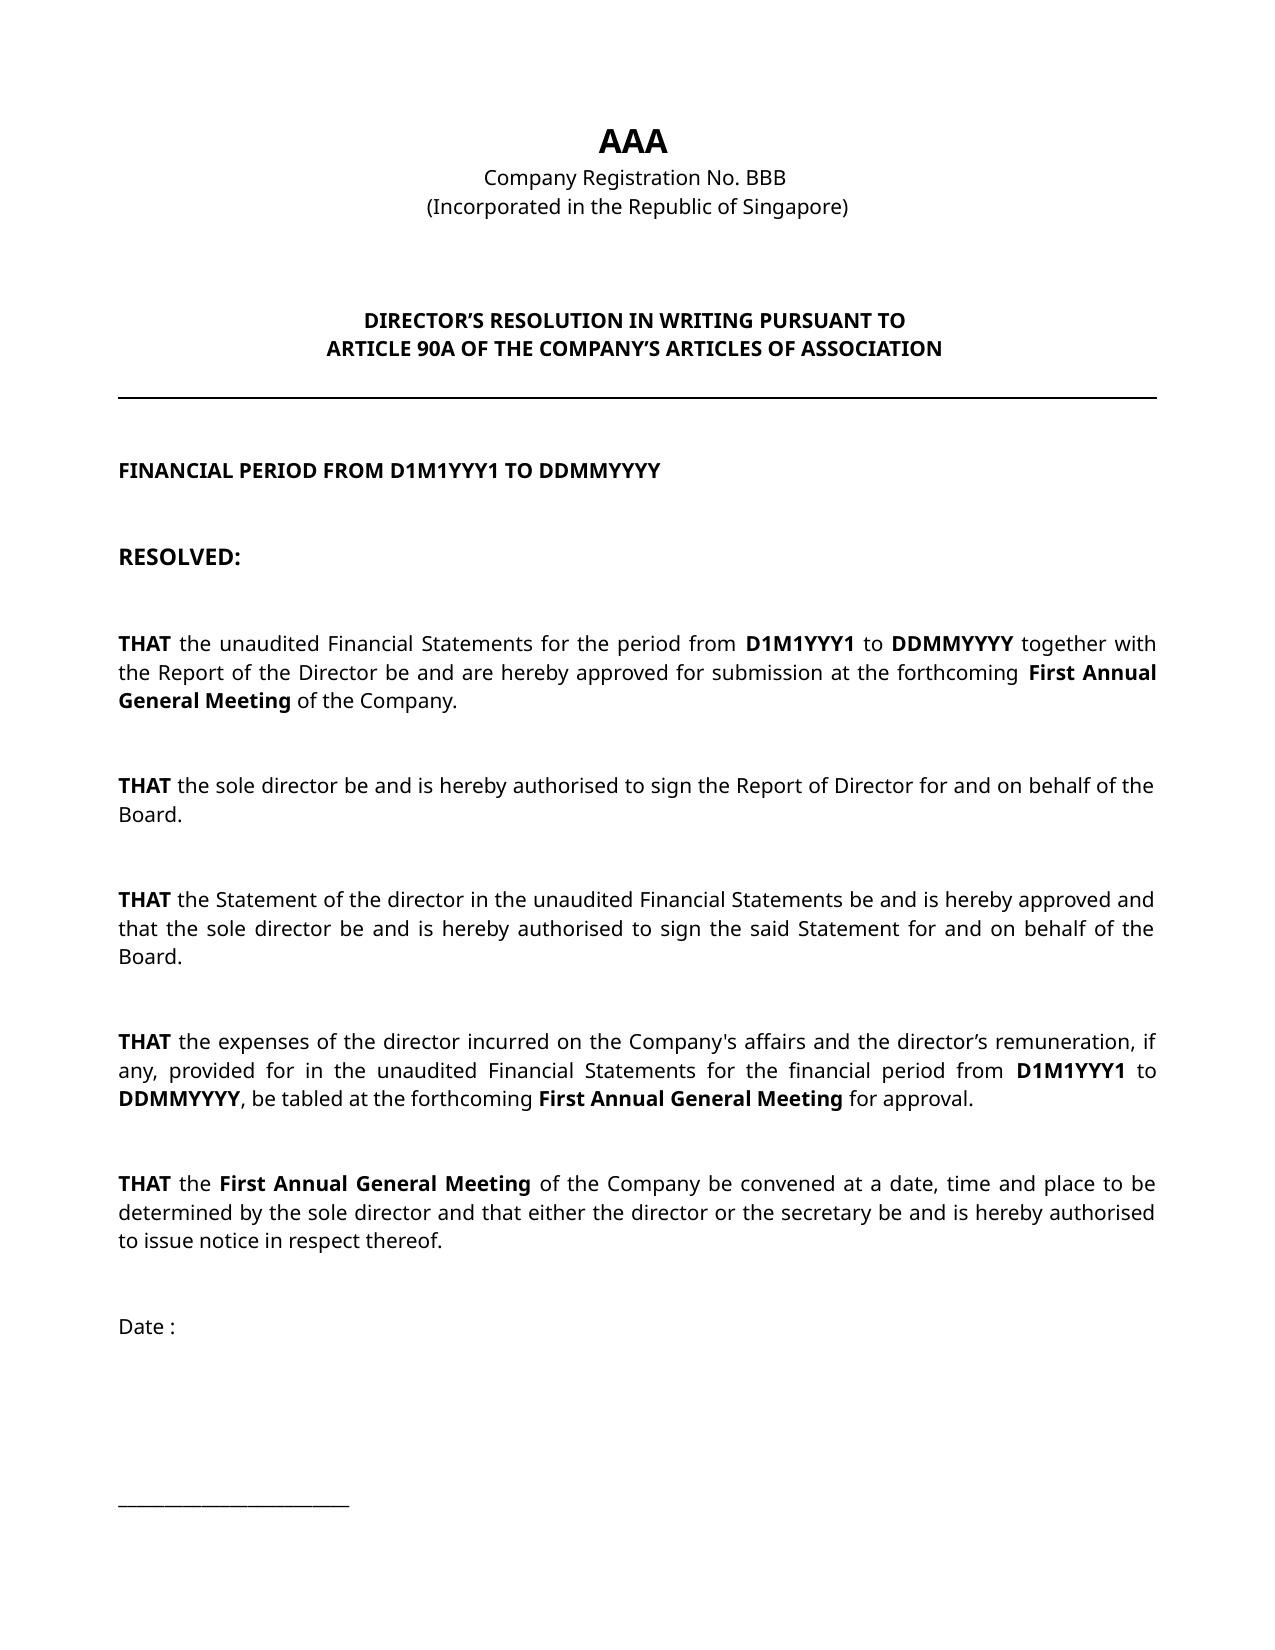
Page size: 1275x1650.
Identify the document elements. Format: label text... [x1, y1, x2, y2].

text (Incorporated in the Republic of Singapore) [118, 192, 1157, 220]
text THAT the unaudited Financial Statements for the period from D1M1YYY1 to DDMMYYYY together with the Report of the Director be and are hereby approved for submission at the forthcoming First Annual General Meeting of the Company. [118, 629, 1157, 714]
text _________________________ [118, 1482, 1157, 1511]
text Company Registration No. BBB [118, 163, 1157, 192]
text THAT the Statement of the director in the unaudited Financial Statements be and is hereby approved and that the sole director be and is hereby authorised to sign the said Statement for and on behalf of the Board. [118, 885, 1157, 971]
text DIRECTOR’S RESOLUTION IN WRITING PURSUANT TO [118, 306, 1157, 334]
text Date : [118, 1312, 1157, 1340]
text FINANCIAL PERIOD FROM D1M1YYY1 TO DDMMYYYY [118, 456, 1157, 484]
text THAT the expenses of the director incurred on the Company's affairs and the director’s remuneration, if any, provided for in the unaudited Financial Statements for the financial period from D1M1YYY1 to DDMMYYYY, be tabled at the forthcoming First Annual General Meeting for approval. [118, 1027, 1157, 1113]
text THAT the First Annual General Meeting of the Company be convened at a date, time and place to be determined by the sole director and that either the director or the secretary be and is hereby authorised to issue notice in respect thereof. [118, 1169, 1157, 1255]
text AAA [118, 118, 1157, 163]
text ARTICLE 90A OF THE COMPANY’S ARTICLES OF ASSOCIATION [118, 334, 1157, 363]
text RESOLVED: [118, 541, 1157, 572]
text THAT the sole director be and is hereby authorised to sign the Report of Director for and on behalf of the Board. [118, 771, 1157, 828]
